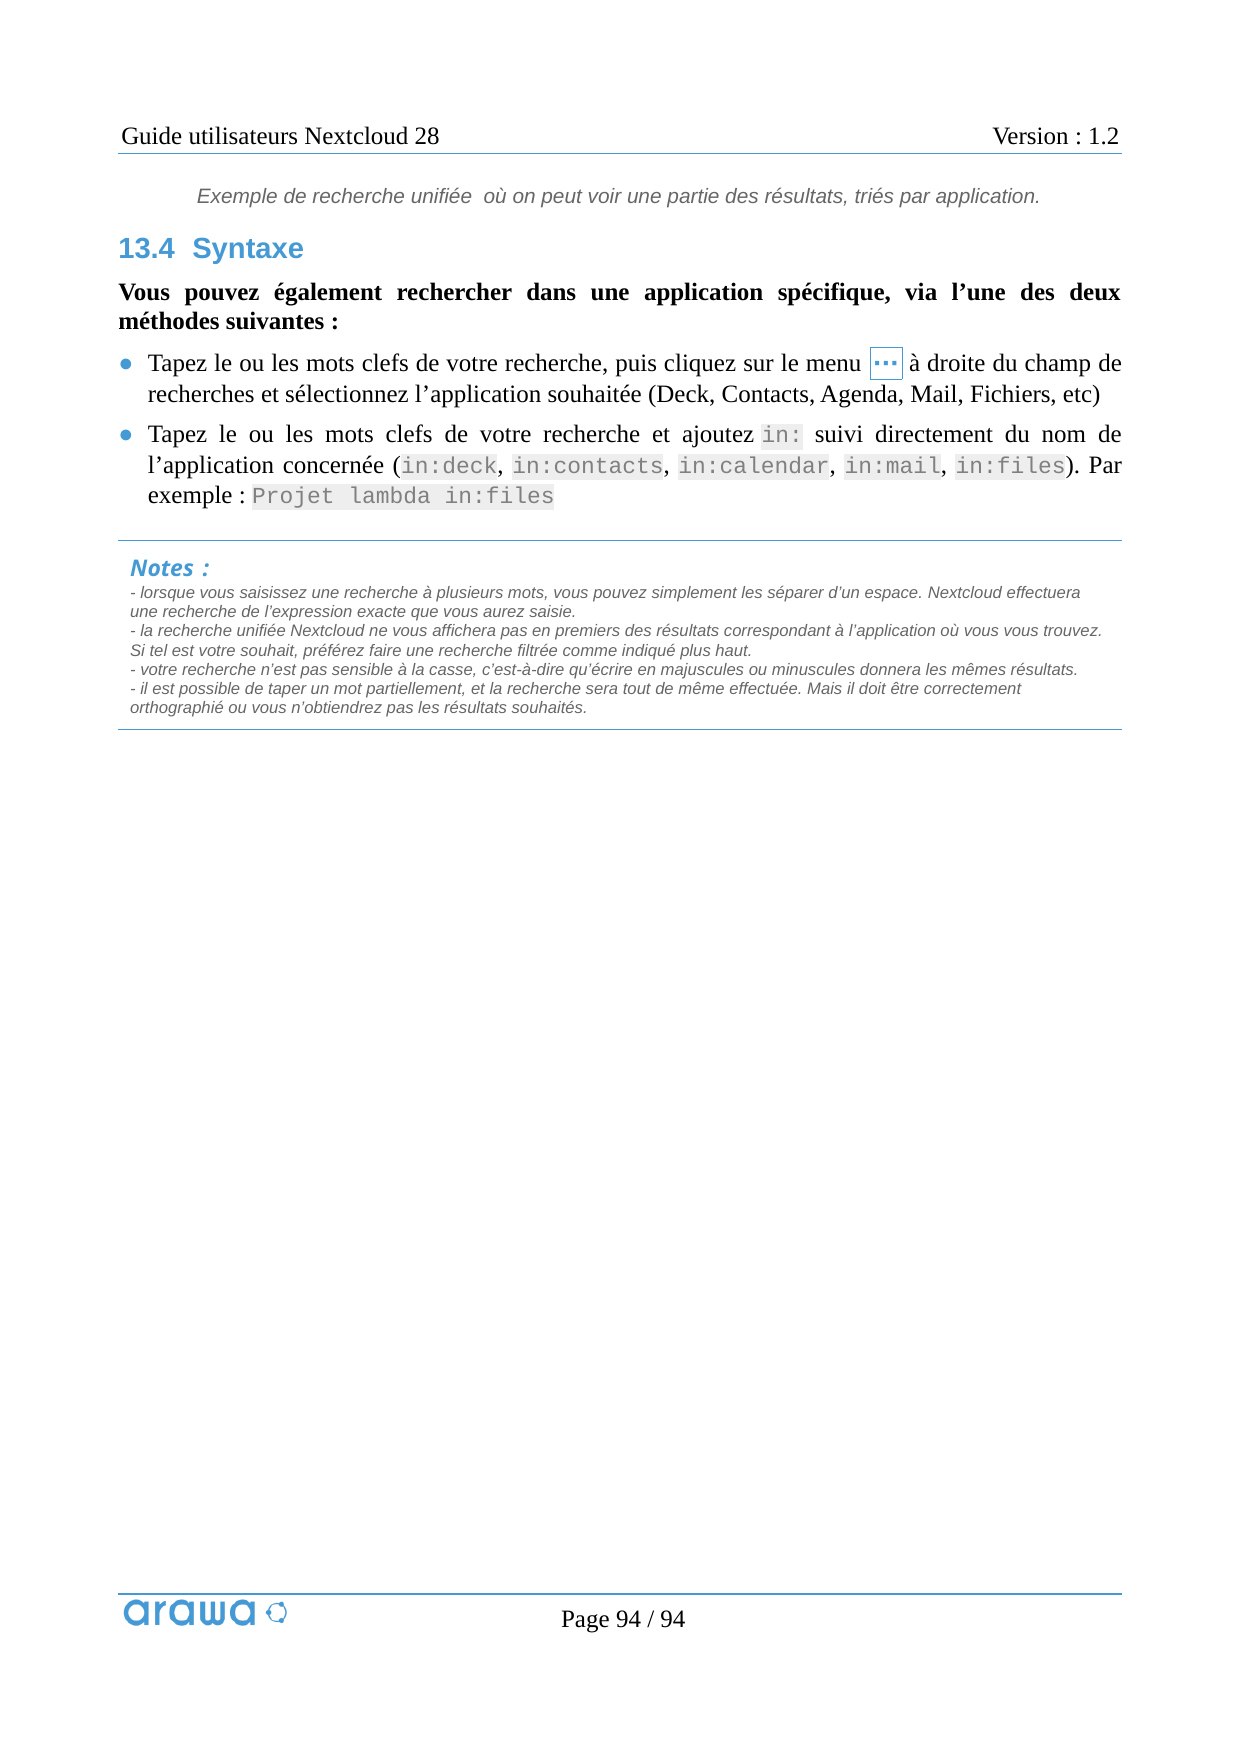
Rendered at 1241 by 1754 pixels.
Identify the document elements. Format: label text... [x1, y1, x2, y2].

text Exemple de recherche unifiée où on peut voir une partie des résultats, triés par application. [118, 184, 1122, 208]
text Vous pouvez également rechercher dans une application spécifique, via l’une des deux méthodes suivantes : [118, 277, 1122, 335]
text Notes : - lorsque vous saisissez une recherche à plusieurs mots, vous pouvez simplement les séparer d’un espace. Nextcloud effectuera une recherche de l’expression exacte que vous aurez saisie. - la recherche unifiée Nextcloud ne vous affichera pas en premiers des résultats correspondant à l’application où vous vous trouvez. Si tel est votre souhait, préférez faire une recherche filtrée comme indiqué plus haut. - votre recherche n’est pas sensible à la casse, c’est-à-dire qu’écrire en majuscules ou minuscules donnera les mêmes résultats. - il est possible de taper un mot partiellement, et la recherche sera tout de même effectuée. Mais il doit être correctement orthographié ou vous n’obtiendrez pas les résultats souhaités. [118, 541, 1122, 729]
picture [121, 1597, 290, 1628]
list Tapez le ou les mots clefs de votre recherche, puis cliquez sur le menu ⋅⋅⋅ à droite du champ de recherches et sélectionnez l’application souhaitée (Deck, Contacts, Agenda, Mail, Fichiers, etc) [118, 347, 1122, 408]
subtitle Syntaxe [118, 231, 1122, 265]
list Tapez le ou les mots clefs de votre recherche et ajoutez in: suivi directement du nom de l’application concernée (in:deck, in:contacts, in:calendar, in:mail, in:files). Par exemple : Projet lambda in:files [118, 419, 1122, 510]
